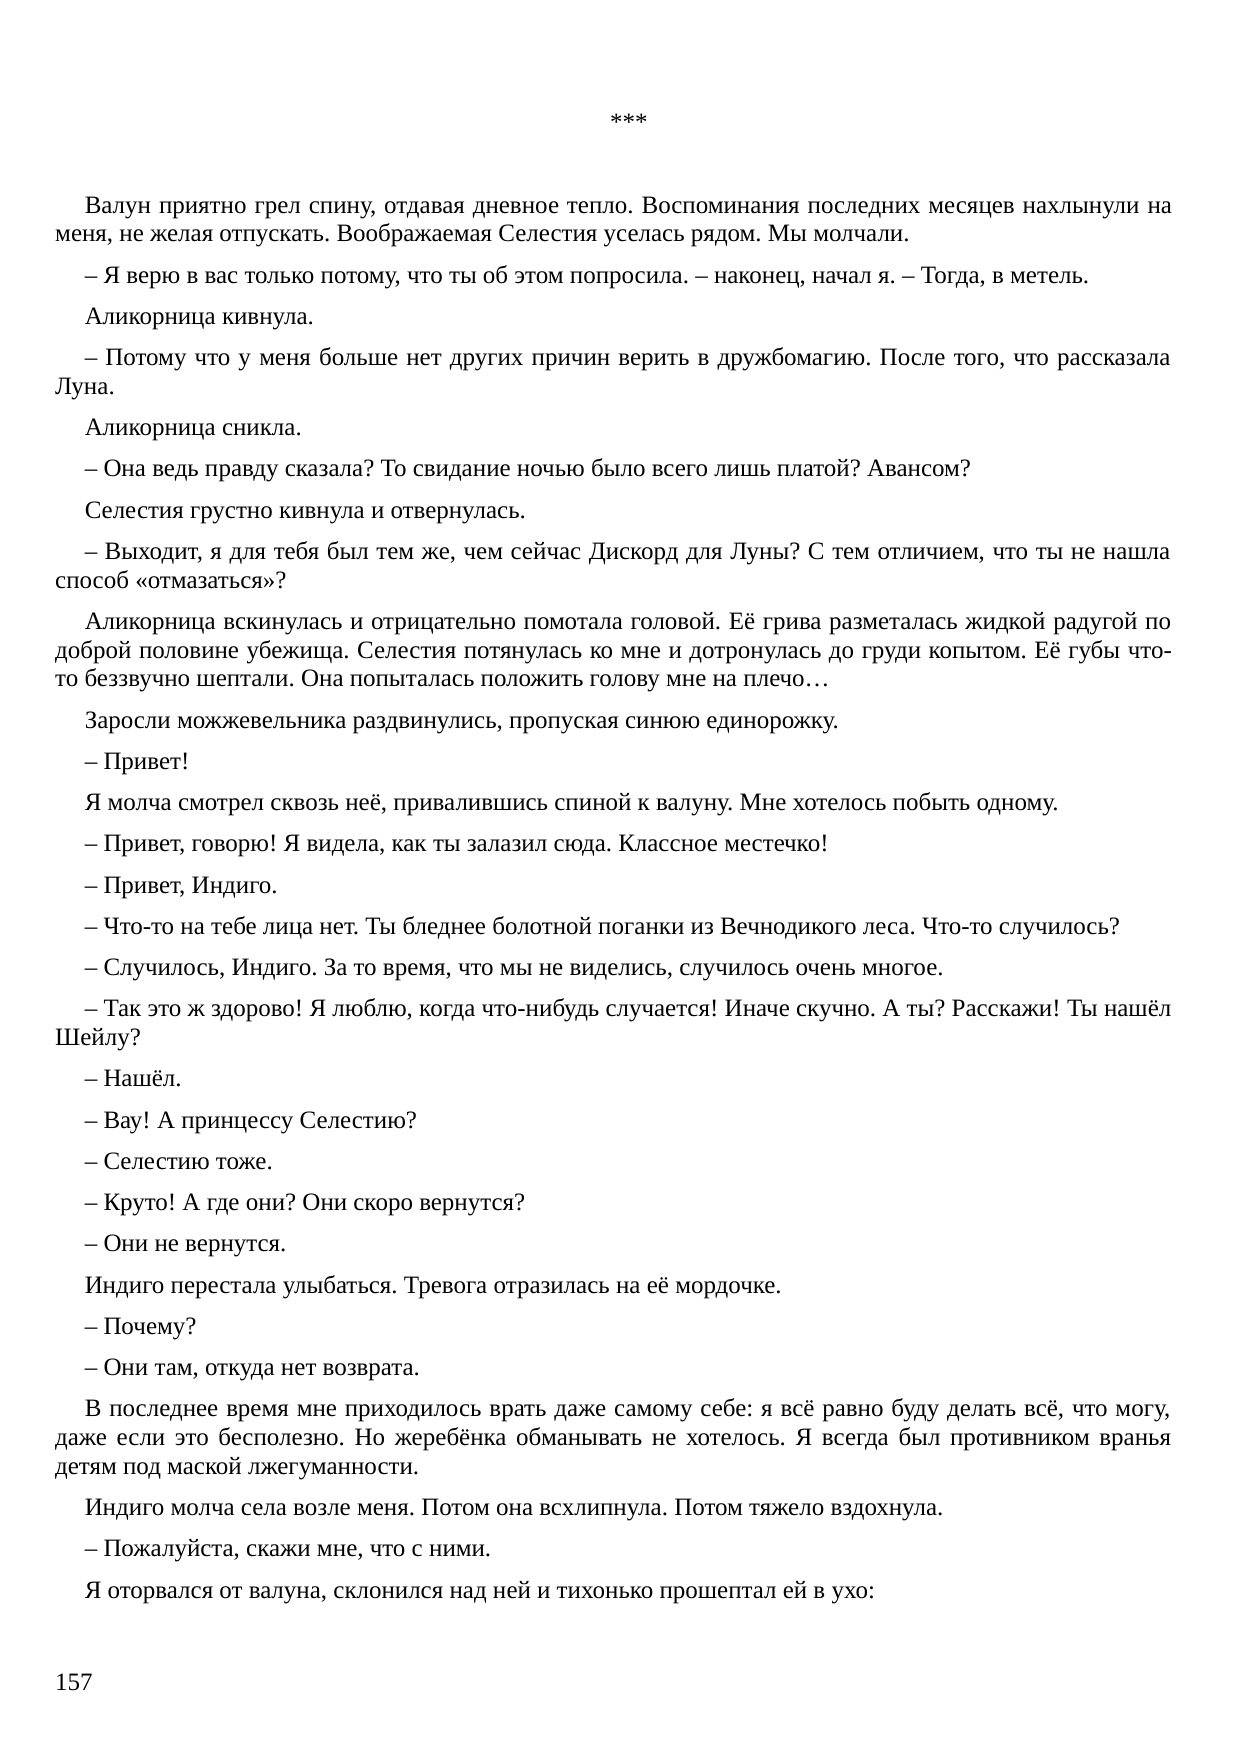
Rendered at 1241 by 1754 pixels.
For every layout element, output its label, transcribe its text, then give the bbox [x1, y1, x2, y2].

text – Она ведь правду сказала? То свидание ночью было всего лишь платой? Авансом? [55, 453, 1173, 482]
text – Выходит, я для тебя был тем же, чем сейчас Дискорд для Луны? С тем отличием, что ты не нашла способ «отмазаться»? [55, 536, 1173, 593]
text *** [55, 107, 1173, 136]
text Аликорница вскинулась и отрицательно помотала головой. Её грива разметалась жидкой радугой по доброй половине убежища. Селестия потянулась ко мне и дотронулась до груди копытом. Её губы что-то беззвучно шептали. Она попыталась положить голову мне на плечо… [55, 606, 1173, 692]
text Аликорница сникла. [55, 412, 1173, 441]
text Заросли можжевельника раздвинулись, пропуская синюю единорожку. [55, 705, 1173, 733]
text – Привет! [55, 746, 1173, 775]
text – Нашёл. [55, 1063, 1173, 1092]
text Индиго перестала улыбаться. Тревога отразилась на её мордочке. [55, 1270, 1173, 1298]
text Селестия грустно кивнула и отвернулась. [55, 495, 1173, 523]
text Валун приятно грел спину, отдавая дневное тепло. Воспоминания последних месяцев нахлынули на меня, не желая отпускать. Воображаемая Селестия уселась рядом. Мы молчали. [55, 190, 1173, 247]
text – Они там, откуда нет возврата. [55, 1352, 1173, 1381]
text – Потому что у меня больше нет других причин верить в дружбомагию. После того, что рассказала Луна. [55, 342, 1173, 400]
text – Что-то на тебе лица нет. Ты бледнее болотной поганки из Вечнодикого леса. Что-то случилось? [55, 911, 1173, 940]
text Я молча смотрел сквозь неё, привалившись спиной к валуну. Мне хотелось побыть одному. [55, 787, 1173, 816]
text – Привет, говорю! Я видела, как ты залазил сюда. Классное местечко! [55, 828, 1173, 857]
text – Пожалуйста, скажи мне, что с ними. [55, 1533, 1173, 1562]
text – Круто! А где они? Они скоро вернутся? [55, 1187, 1173, 1216]
text Я оторвался от валуна, склонился над ней и тихонько прошептал ей в ухо: [55, 1575, 1173, 1603]
text – Вау! А принцессу Селестию? [55, 1105, 1173, 1133]
text – Они не вернутся. [55, 1228, 1173, 1257]
text – Привет, Индиго. [55, 870, 1173, 898]
text Аликорница кивнула. [55, 301, 1173, 330]
text Индиго молча села возле меня. Потом она всхлипнула. Потом тяжело вздохнула. [55, 1492, 1173, 1521]
text – Так это ж здорово! Я люблю, когда что-нибудь случается! Иначе скучно. А ты? Расскажи! Ты нашёл Шейлу? [55, 993, 1173, 1051]
text – Селестию тоже. [55, 1146, 1173, 1175]
text – Почему? [55, 1311, 1173, 1340]
text В последнее время мне приходилось врать даже самому себе: я всё равно буду делать всё, что могу, даже если это бесполезно. Но жеребёнка обманывать не хотелось. Я всегда был противником вранья детям под маской лжегуманности. [55, 1393, 1173, 1480]
text – Я верю в вас только потому, что ты об этом попросила. – наконец, начал я. – Тогда, в метель. [55, 260, 1173, 288]
text – Случилось, Индиго. За то время, что мы не виделись, случилось очень многое. [55, 952, 1173, 981]
